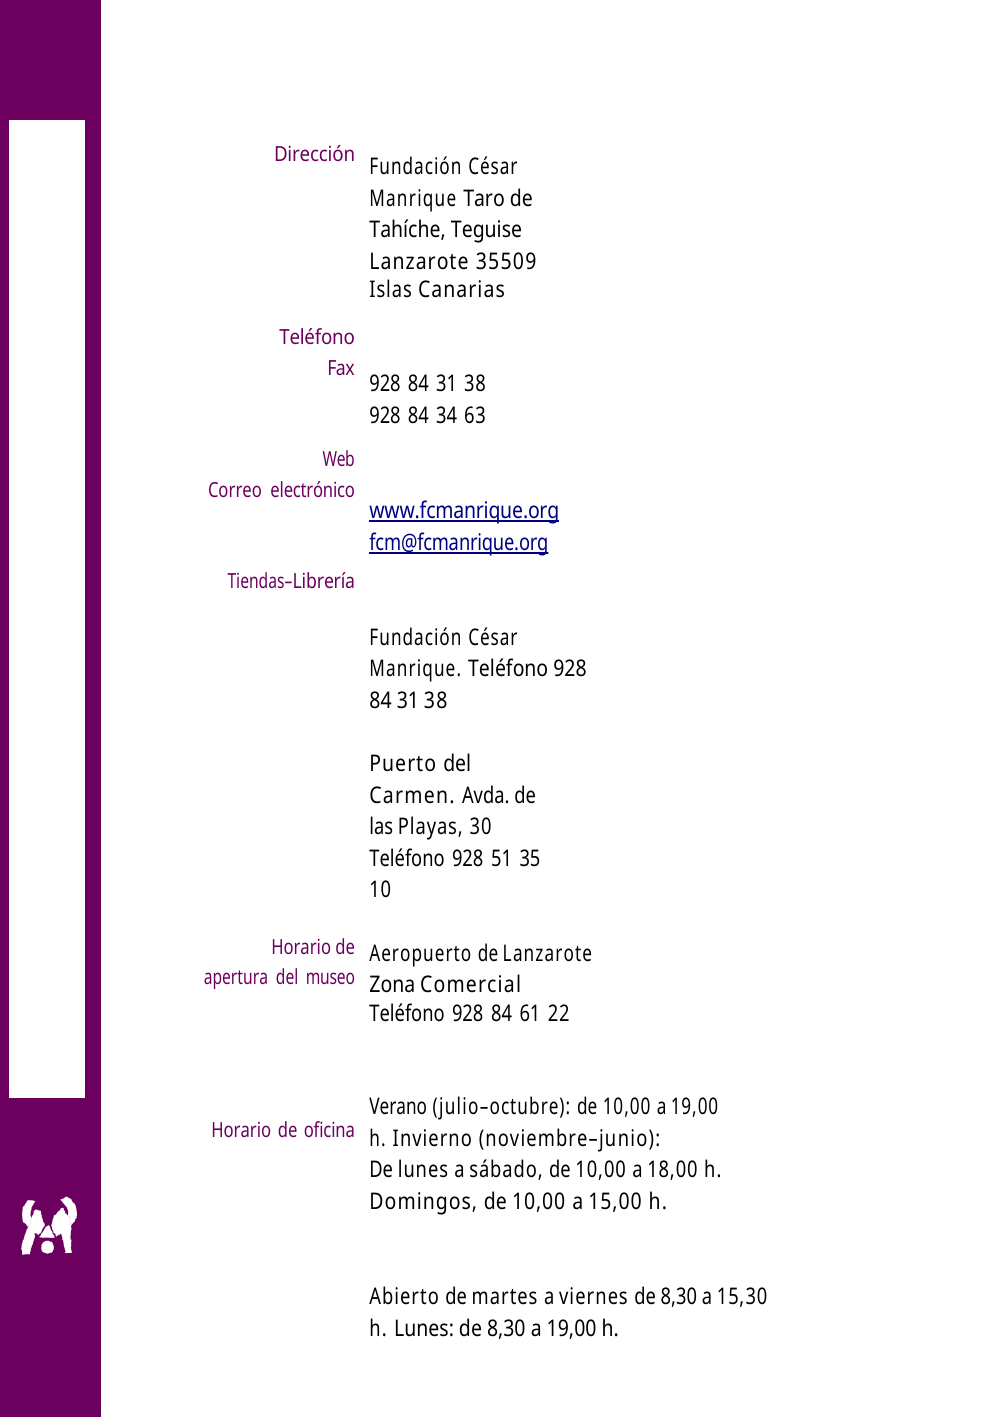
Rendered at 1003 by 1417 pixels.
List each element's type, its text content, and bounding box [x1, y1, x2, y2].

text 928 84 31 38 [369, 367, 958, 398]
text Teléfono 928 84 61 22 [369, 1000, 958, 1026]
text De lunes a sábado, de 10,00 a 18,00 h. Domingos, de 10,00 a 15,00 h. [369, 1153, 723, 1216]
text www.fcmanrique.org fcm@fcmanrique.org [369, 494, 667, 557]
text 928 84 34 63 [369, 399, 958, 430]
text Puerto del Carmen. Avda. de las Playas, 30 Teléfono 928 51 35 10 [369, 747, 553, 904]
text Horario de apertura del museo [202, 932, 355, 991]
text Teléfono [133, 322, 355, 351]
text Dirección [133, 139, 355, 168]
text Islas Canarias [369, 277, 958, 303]
text Verano (julio–octubre): de 10,00 a 19,00 h. Invierno (noviembre–junio): [369, 1090, 723, 1153]
text Horario de oficina [133, 1115, 355, 1143]
text Fundación César Manrique. Teléfono 928 84 31 38 [369, 621, 609, 715]
text Aeropuerto de Lanzarote Zona Comercial [369, 937, 609, 999]
text Tiendas–Librería [133, 566, 355, 594]
text Fundación César Manrique Taro de Tahíche, Teguise Lanzarote 35509 [369, 150, 609, 276]
text Abierto de martes a viernes de 8,30 a 15,30 h. Lunes: de 8,30 a 19,00 h. [369, 1280, 786, 1343]
text Fax [133, 353, 355, 381]
text Web Correo electrónico [204, 444, 355, 503]
text Dir ectorio de ser vicios generales [11, 120, 85, 1098]
